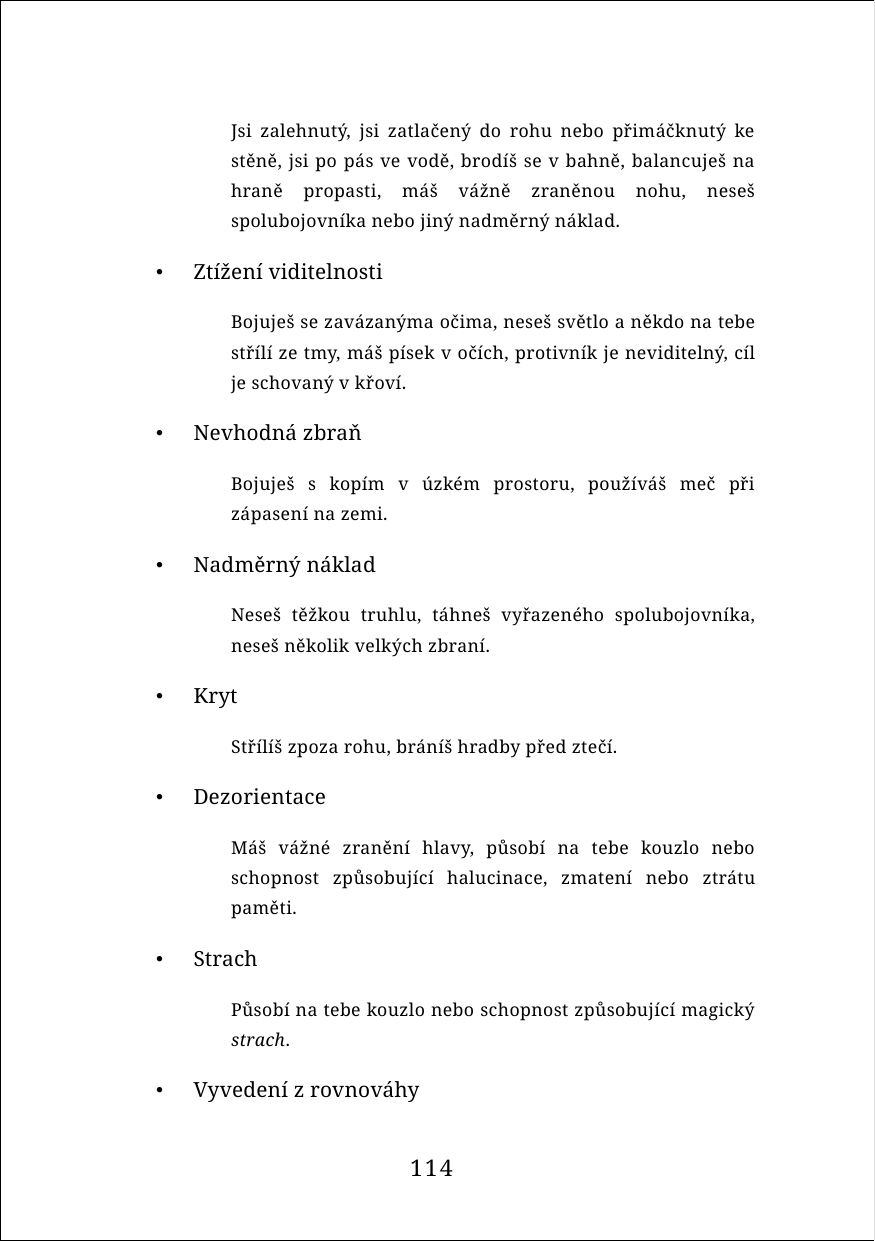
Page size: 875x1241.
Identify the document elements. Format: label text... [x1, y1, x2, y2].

list Vyvedení z rovnováhy [156, 1075, 756, 1103]
list Ztížení viditelnosti [156, 257, 756, 285]
list Působí na tebe kouzlo nebo schopnost způsobující magický strach. [193, 997, 756, 1051]
list Bojuješ s kopím v úzkém prostoru, používáš meč při zápasení na zemi. [193, 472, 756, 526]
list Jsi zalehnutý, jsi zatlačený do rohu nebo přimáčknutý ke stěně, jsi po pás ve vodě, brodíš se v bahně, balancuješ na hraně propasti, máš vážně zraněnou nohu, neseš spolubojovníka nebo jiný nadměrný náklad. [193, 118, 756, 233]
list Strach [156, 944, 756, 972]
list Dezorientace [156, 782, 756, 811]
list Neseš těžkou truhlu, táhneš vyřazeného spolubojovníka, neseš několik velkých zbraní. [193, 603, 756, 657]
list Bojuješ se zavázanýma očima, neseš světlo a někdo na tebe střílí ze tmy, máš písek v očích, protivník je neviditelný, cíl je schovaný v křoví. [193, 310, 756, 394]
list Máš vážné zranění hlavy, působí na tebe kouzlo nebo schopnost způsobující halucinace, zmatení nebo ztrátu paměti. [193, 835, 756, 920]
list Nevhodná zbraň [156, 418, 756, 447]
list Kryt [156, 681, 756, 709]
list Nadměrný náklad [156, 550, 756, 578]
list Střílíš zpoza rohu, bráníš hradby před ztečí. [193, 734, 756, 758]
